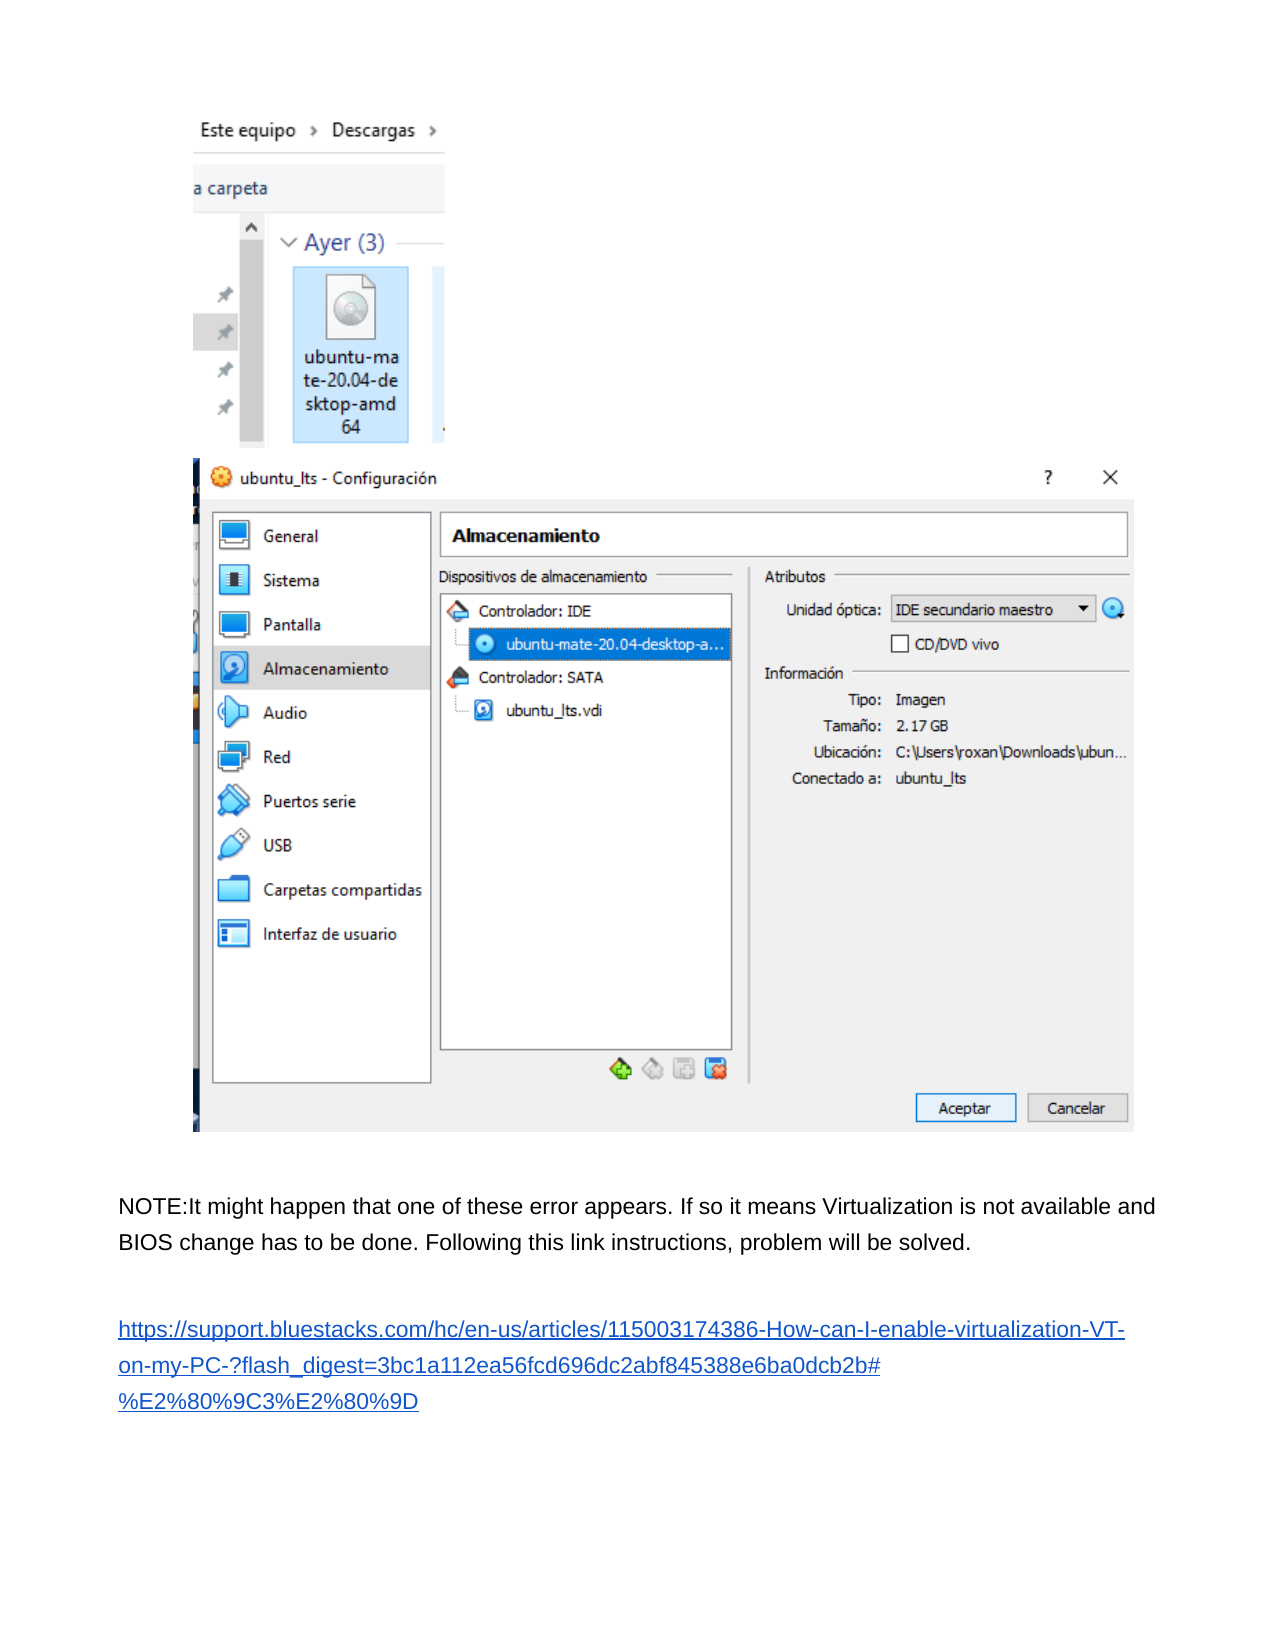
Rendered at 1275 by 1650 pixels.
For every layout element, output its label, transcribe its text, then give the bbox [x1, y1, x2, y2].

picture [193, 118, 445, 448]
text NOTE:It might happen that one of these error appears. If so it means Virtualization is not available and BIOS change has to be done. Following this link instructions, problem will be solved. [118, 1193, 1157, 1256]
text https://support.bluestacks.com/hc/en-us/articles/115003174386-How-can-I-enable-virtualization-VT-on-my-PC-?flash_digest=3bc1a112ea56fcd696dc2abf845388e6ba0dcb2b#%E2%80%9C3%E2%80%9D [118, 1316, 1157, 1415]
picture [193, 458, 1134, 1132]
